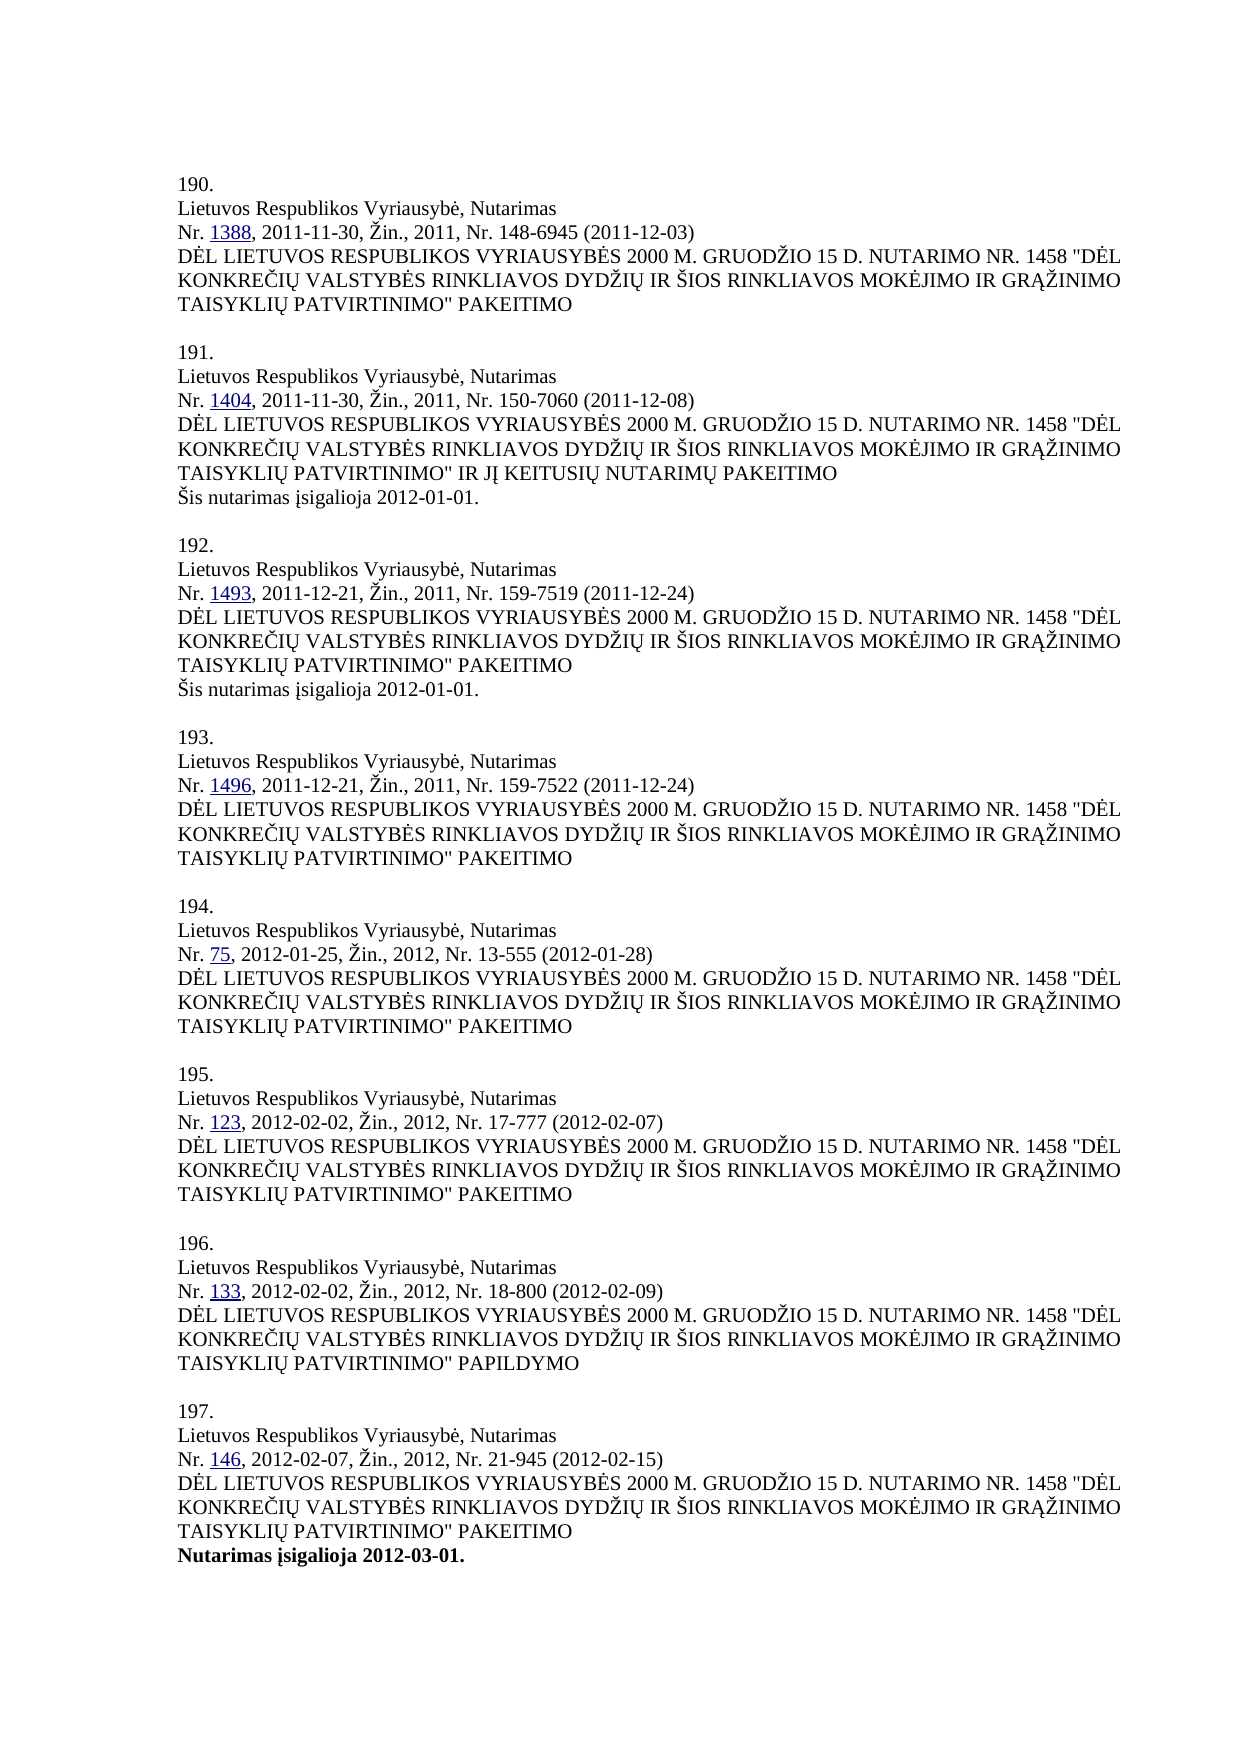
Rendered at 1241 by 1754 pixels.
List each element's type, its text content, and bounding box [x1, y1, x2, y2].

text Lietuvos Respublikos Vyriausybė, Nutarimas [177, 1254, 1122, 1279]
text Nr. 75, 2012-01-25, Žin., 2012, Nr. 13-555 (2012-01-28) [177, 942, 1122, 966]
text DĖL LIETUVOS RESPUBLIKOS VYRIAUSYBĖS 2000 M. GRUODŽIO 15 D. NUTARIMO NR. 1458 "DĖL KONKREČIŲ VALSTYBĖS RINKLIAVOS DYDŽIŲ IR ŠIOS RINKLIAVOS MOKĖJIMO IR GRĄŽINIMO TAISYKLIŲ PATVIRTINIMO" PAKEITIMO [177, 605, 1122, 677]
text Nr. 146, 2012-02-07, Žin., 2012, Nr. 21-945 (2012-02-15) [177, 1447, 1122, 1471]
text DĖL LIETUVOS RESPUBLIKOS VYRIAUSYBĖS 2000 M. GRUODŽIO 15 D. NUTARIMO NR. 1458 "DĖL KONKREČIŲ VALSTYBĖS RINKLIAVOS DYDŽIŲ IR ŠIOS RINKLIAVOS MOKĖJIMO IR GRĄŽINIMO TAISYKLIŲ PATVIRTINIMO" PAKEITIMO [177, 244, 1122, 316]
text Nr. 1493, 2011-12-21, Žin., 2011, Nr. 159-7519 (2011-12-24) [177, 581, 1122, 605]
text Nr. 133, 2012-02-02, Žin., 2012, Nr. 18-800 (2012-02-09) [177, 1279, 1122, 1303]
text DĖL LIETUVOS RESPUBLIKOS VYRIAUSYBĖS 2000 M. GRUODŽIO 15 D. NUTARIMO NR. 1458 "DĖL KONKREČIŲ VALSTYBĖS RINKLIAVOS DYDŽIŲ IR ŠIOS RINKLIAVOS MOKĖJIMO IR GRĄŽINIMO TAISYKLIŲ PATVIRTINIMO" PAKEITIMO [177, 1471, 1122, 1543]
text DĖL LIETUVOS RESPUBLIKOS VYRIAUSYBĖS 2000 M. GRUODŽIO 15 D. NUTARIMO NR. 1458 "DĖL KONKREČIŲ VALSTYBĖS RINKLIAVOS DYDŽIŲ IR ŠIOS RINKLIAVOS MOKĖJIMO IR GRĄŽINIMO TAISYKLIŲ PATVIRTINIMO" PAKEITIMO [177, 1134, 1122, 1206]
text Šis nutarimas įsigalioja 2012-01-01. [177, 484, 1122, 509]
text 192. [177, 533, 1122, 557]
text Lietuvos Respublikos Vyriausybė, Nutarimas [177, 1423, 1122, 1447]
text 193. [177, 725, 1122, 749]
text Lietuvos Respublikos Vyriausybė, Nutarimas [177, 557, 1122, 581]
text Lietuvos Respublikos Vyriausybė, Nutarimas [177, 1086, 1122, 1110]
text 191. [177, 340, 1122, 364]
text 195. [177, 1062, 1122, 1086]
text 194. [177, 894, 1122, 918]
text DĖL LIETUVOS RESPUBLIKOS VYRIAUSYBĖS 2000 M. GRUODŽIO 15 D. NUTARIMO NR. 1458 "DĖL KONKREČIŲ VALSTYBĖS RINKLIAVOS DYDŽIŲ IR ŠIOS RINKLIAVOS MOKĖJIMO IR GRĄŽINIMO TAISYKLIŲ PATVIRTINIMO" PAKEITIMO [177, 966, 1122, 1038]
text DĖL LIETUVOS RESPUBLIKOS VYRIAUSYBĖS 2000 M. GRUODŽIO 15 D. NUTARIMO NR. 1458 "DĖL KONKREČIŲ VALSTYBĖS RINKLIAVOS DYDŽIŲ IR ŠIOS RINKLIAVOS MOKĖJIMO IR GRĄŽINIMO TAISYKLIŲ PATVIRTINIMO" PAPILDYMO [177, 1303, 1122, 1375]
text DĖL LIETUVOS RESPUBLIKOS VYRIAUSYBĖS 2000 M. GRUODŽIO 15 D. NUTARIMO NR. 1458 "DĖL KONKREČIŲ VALSTYBĖS RINKLIAVOS DYDŽIŲ IR ŠIOS RINKLIAVOS MOKĖJIMO IR GRĄŽINIMO TAISYKLIŲ PATVIRTINIMO" IR JĮ KEITUSIŲ NUTARIMŲ PAKEITIMO [177, 412, 1122, 484]
text 197. [177, 1399, 1122, 1423]
text Lietuvos Respublikos Vyriausybė, Nutarimas [177, 196, 1122, 220]
text Lietuvos Respublikos Vyriausybė, Nutarimas [177, 918, 1122, 942]
text Lietuvos Respublikos Vyriausybė, Nutarimas [177, 749, 1122, 773]
text Nr. 1388, 2011-11-30, Žin., 2011, Nr. 148-6945 (2011-12-03) [177, 220, 1122, 244]
text DĖL LIETUVOS RESPUBLIKOS VYRIAUSYBĖS 2000 M. GRUODŽIO 15 D. NUTARIMO NR. 1458 "DĖL KONKREČIŲ VALSTYBĖS RINKLIAVOS DYDŽIŲ IR ŠIOS RINKLIAVOS MOKĖJIMO IR GRĄŽINIMO TAISYKLIŲ PATVIRTINIMO" PAKEITIMO [177, 797, 1122, 869]
text 190. [177, 172, 1122, 196]
text Nr. 123, 2012-02-02, Žin., 2012, Nr. 17-777 (2012-02-07) [177, 1110, 1122, 1134]
text Nr. 1404, 2011-11-30, Žin., 2011, Nr. 150-7060 (2011-12-08) [177, 388, 1122, 412]
text Nutarimas įsigalioja 2012-03-01. [177, 1543, 1122, 1567]
text Šis nutarimas įsigalioja 2012-01-01. [177, 677, 1122, 701]
text 196. [177, 1231, 1122, 1254]
text Nr. 1496, 2011-12-21, Žin., 2011, Nr. 159-7522 (2011-12-24) [177, 773, 1122, 797]
text Lietuvos Respublikos Vyriausybė, Nutarimas [177, 364, 1122, 388]
